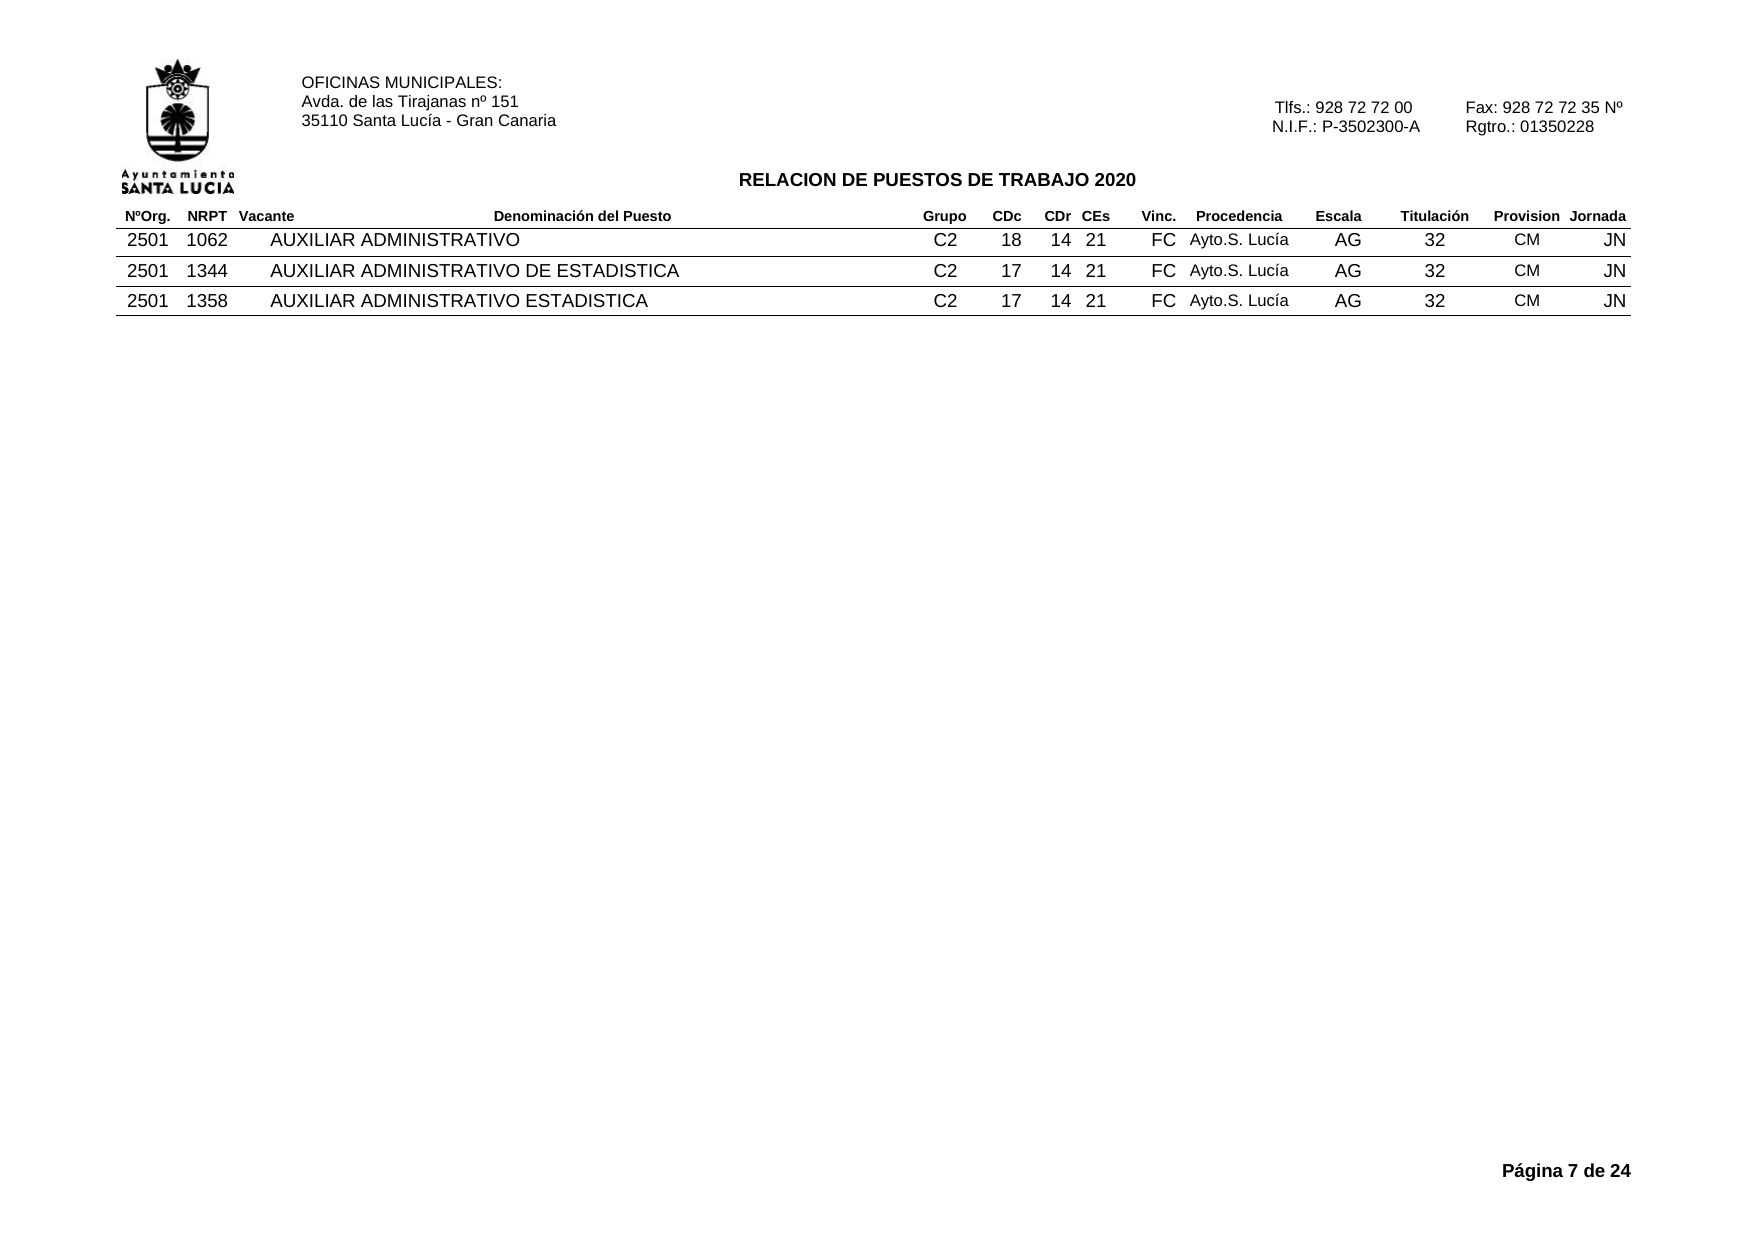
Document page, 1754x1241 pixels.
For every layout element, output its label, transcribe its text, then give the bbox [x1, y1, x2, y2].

table_header Tlfs.: 928 72 72 00 N.I.F.: P-3502300-A [1204, 58, 1443, 196]
table_cell AG [1302, 257, 1383, 286]
table_cell AG [1302, 287, 1383, 315]
table_cell 32 [1383, 229, 1486, 256]
table_header Grupo [803, 207, 974, 227]
table_header RELACION DE PUESTOS DE TRABAJO 2020 [652, 58, 1204, 196]
table_cell JN [1568, 229, 1631, 256]
table_header Jornada [1568, 207, 1631, 227]
table_cell 14 [1021, 287, 1071, 315]
table_cell AG [1302, 229, 1383, 256]
table_cell 14 [1021, 229, 1071, 256]
table_cell 21 [1071, 229, 1121, 256]
table_cell 2501 [116, 257, 179, 286]
table_cell Ayto.S. Lucía [1176, 229, 1302, 256]
table_cell 18 [974, 229, 1021, 256]
table_cell Ayto.S. Lucía [1176, 287, 1302, 315]
table_header Escala [1302, 207, 1383, 227]
table_cell FC [1121, 229, 1176, 256]
table_cell CM [1486, 257, 1567, 286]
table_cell AUXILIAR ADMINISTRATIVO ESTADISTICA [235, 287, 802, 315]
table_cell 21 [1071, 257, 1121, 286]
table_header Vacante Denominación del Puesto [235, 207, 802, 227]
table_cell 1358 [179, 287, 235, 315]
table_cell C2 [803, 257, 974, 286]
table_cell CM [1486, 287, 1567, 315]
table_cell 1062 [179, 229, 235, 256]
table_cell 17 [974, 257, 1021, 286]
table_cell 2501 [116, 287, 179, 315]
table_header CDr [1021, 207, 1071, 227]
table_header Provision [1486, 207, 1567, 227]
table_header Titulación [1383, 207, 1486, 227]
table_cell 32 [1383, 257, 1486, 286]
table_cell 17 [974, 287, 1021, 315]
table_header Fax: 928 72 72 35 Nº Rgtro.: 01350228 [1443, 58, 1631, 196]
table_cell FC [1121, 287, 1176, 315]
table_cell 32 [1383, 287, 1486, 315]
table_cell FC [1121, 257, 1176, 286]
table_cell JN [1568, 257, 1631, 286]
table_cell CM [1486, 229, 1567, 256]
table_header [116, 58, 234, 196]
table_cell 14 [1021, 257, 1071, 286]
table_cell 1344 [179, 257, 235, 286]
table_header Procedencia [1176, 207, 1302, 227]
table_cell AUXILIAR ADMINISTRATIVO DE ESTADISTICA [235, 257, 802, 286]
table_cell C2 [803, 229, 974, 256]
table_header Vinc. [1121, 207, 1176, 227]
table_header CEs [1071, 207, 1121, 227]
table_header NRPT [179, 207, 235, 227]
table_header OFICINAS MUNICIPALES: Avda. de las Tirajanas nº 151 35110 Santa Lucía - Gran Canaria [234, 58, 652, 196]
text Página 7 de 24 [116, 1160, 1631, 1181]
table_cell AUXILIAR ADMINISTRATIVO [235, 229, 802, 256]
table_cell JN [1568, 287, 1631, 315]
table_cell 21 [1071, 287, 1121, 315]
table_cell Ayto.S. Lucía [1176, 257, 1302, 286]
table_cell C2 [803, 287, 974, 315]
table_header CDc [974, 207, 1021, 227]
table_header NºOrg. [116, 207, 179, 227]
table_cell 2501 [116, 229, 179, 256]
